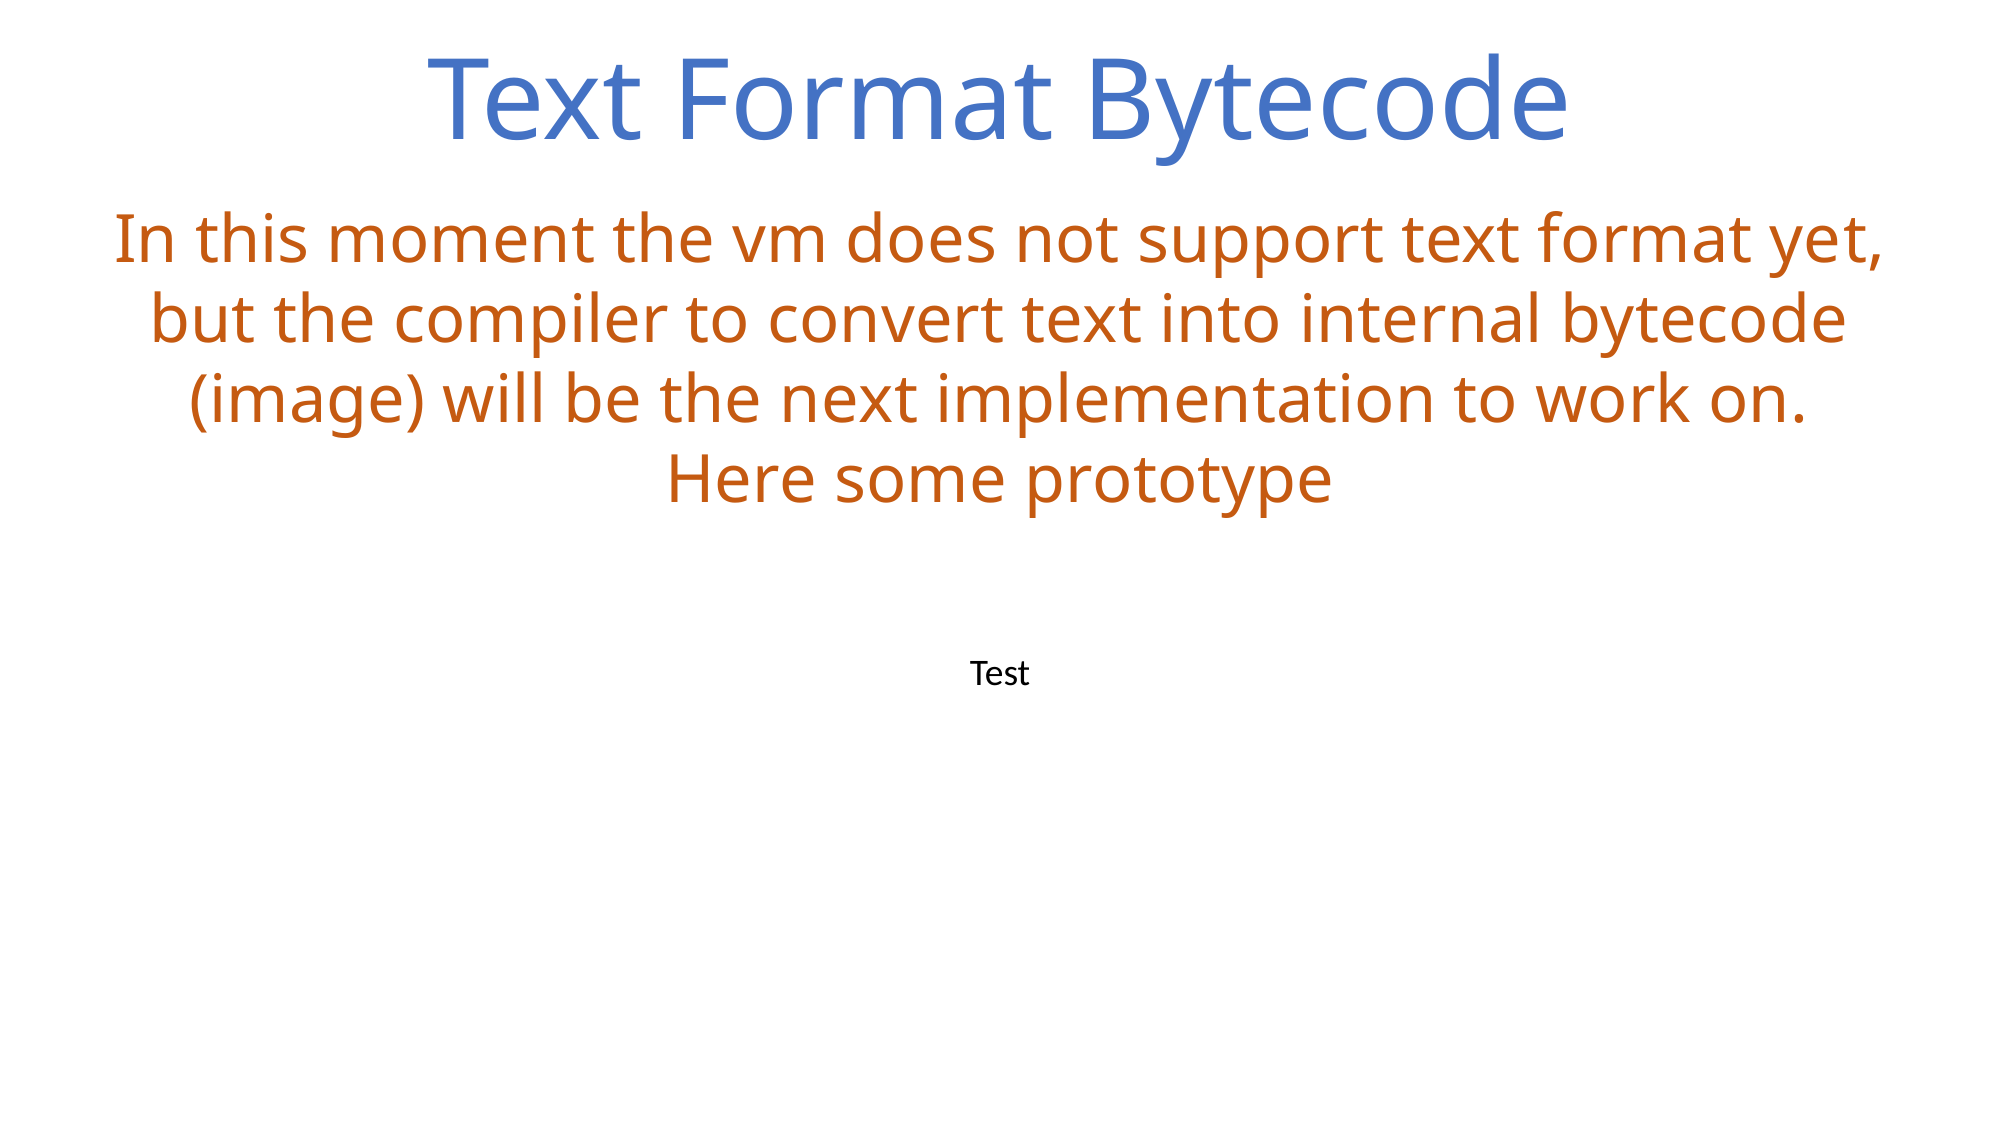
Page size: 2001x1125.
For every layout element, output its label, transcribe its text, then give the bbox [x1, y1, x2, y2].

text_box Test [500, 640, 1501, 702]
text_box Text Format Bytecode [412, 20, 1588, 170]
text_box In this moment the vm does not support text format yet, but the compiler to convert text into internal bytecode (image) will be the next implementation to work on. Here some prototype [77, 189, 1923, 524]
